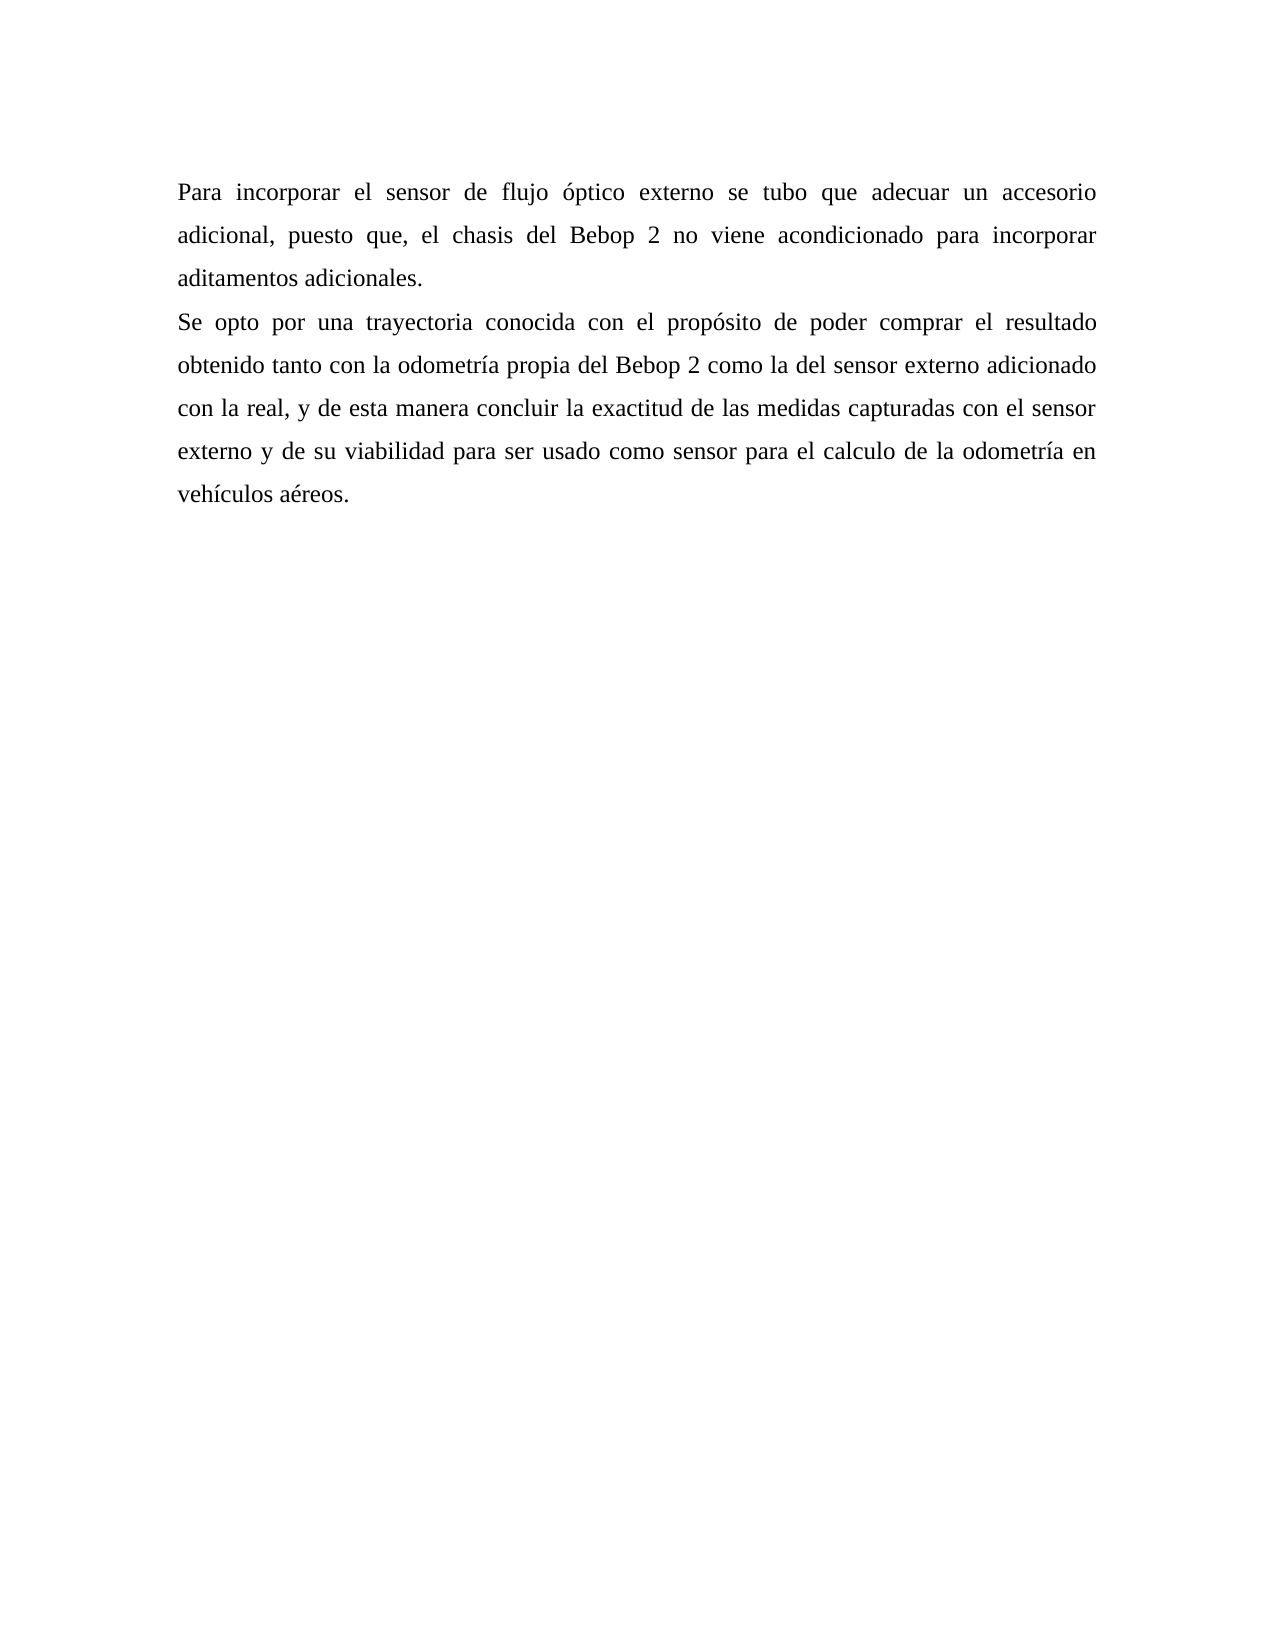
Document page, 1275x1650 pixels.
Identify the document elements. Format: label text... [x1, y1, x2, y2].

text Se opto por una trayectoria conocida con el propósito de poder comprar el resultado obtenido tanto con la odometría propia del Bebop 2 como la del sensor externo adicionado con la real, y de esta manera concluir la exactitud de las medidas capturadas con el sensor externo y de su viabilidad para ser usado como sensor para el calculo de la odometría en vehículos aéreos. [177, 307, 1098, 508]
text Para incorporar el sensor de flujo óptico externo se tubo que adecuar un accesorio adicional, puesto que, el chasis del Bebop 2 no viene acondicionado para incorporar aditamentos adicionales. [177, 177, 1098, 292]
